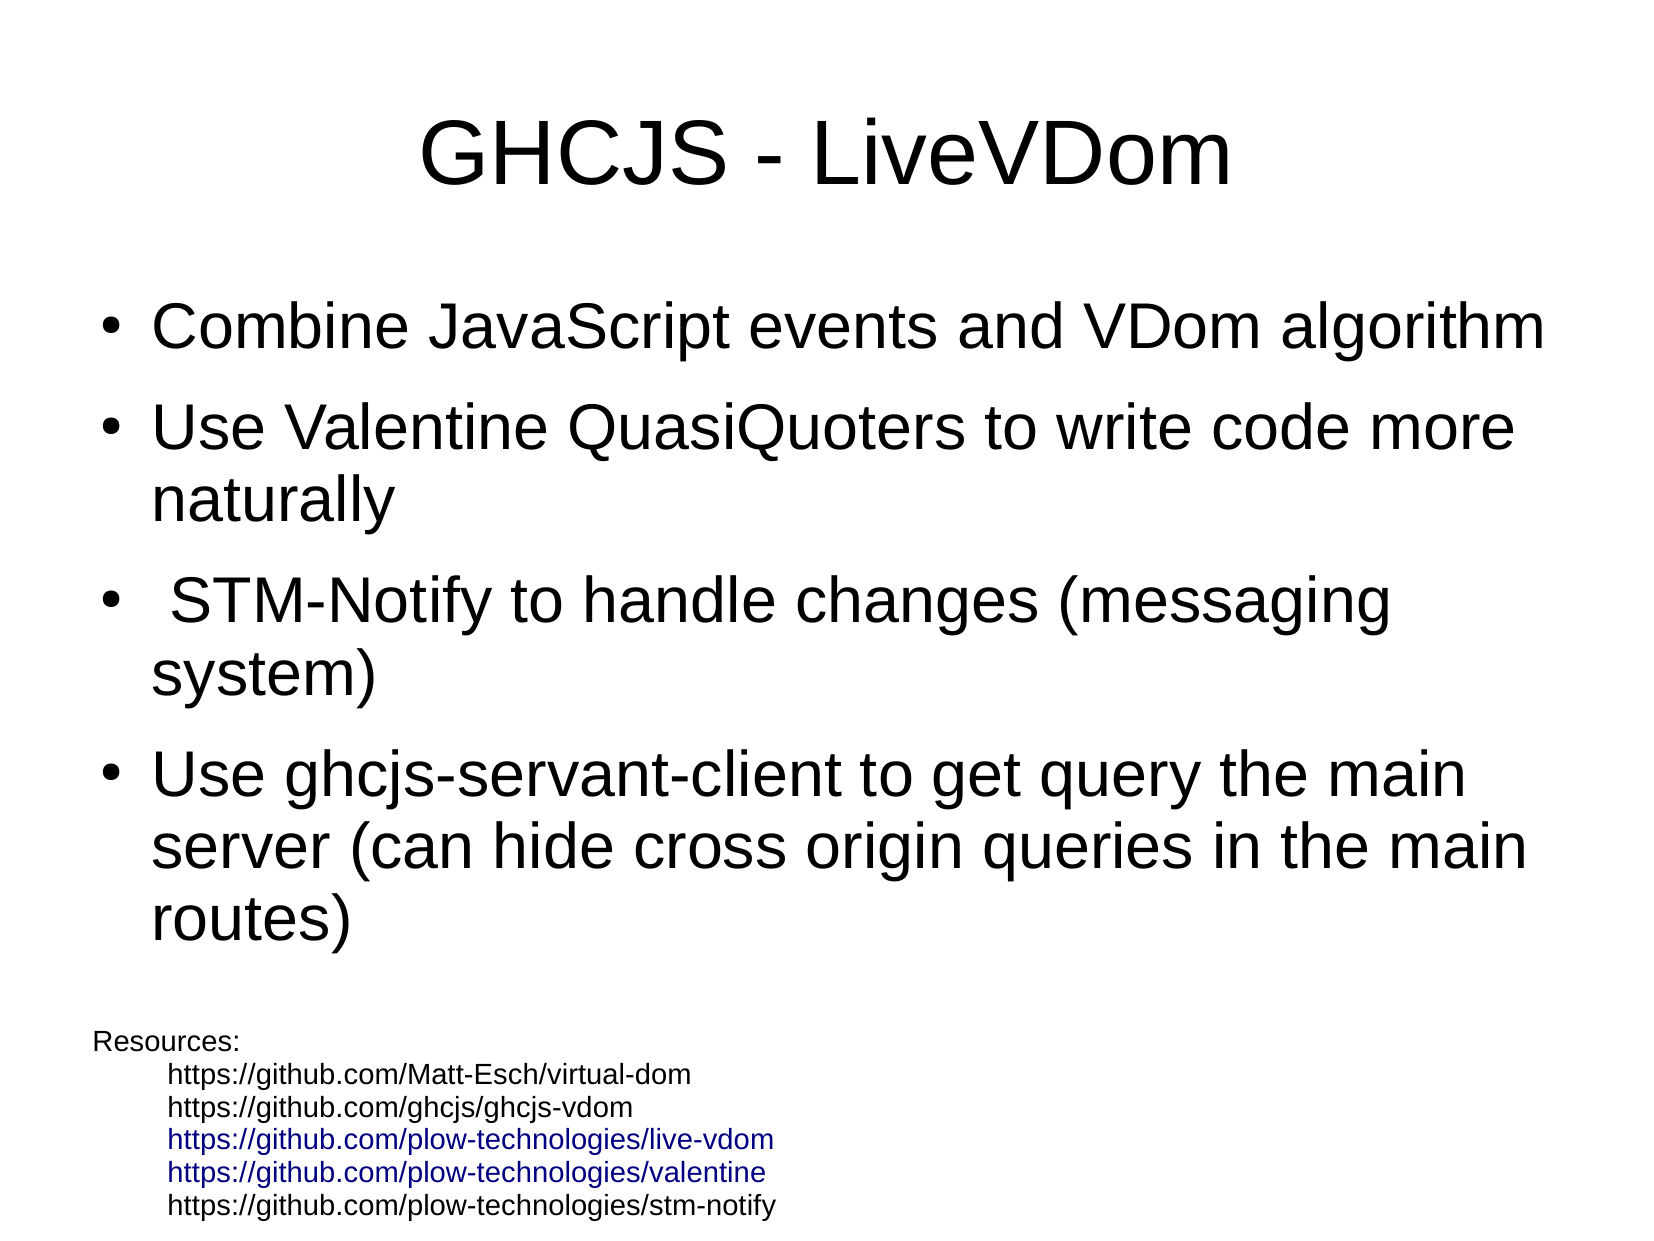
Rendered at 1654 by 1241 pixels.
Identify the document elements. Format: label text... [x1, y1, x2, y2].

title GHCJS - LiveVDom [82, 49, 1571, 257]
text_box Resources: https://github.com/Matt-Esch/virtual-dom https://github.com/ghcjs/ghcjs-vdom https://github.com/plow-technologies/live-vdom https://github.com/plow-technologies/valentine https://github.com/plow-technologies/stm-notify [77, 1017, 1608, 1227]
list Combine JavaScript events and VDom algorithm Use Valentine QuasiQuoters to write code more naturally STM-Notify to handle changes (messaging system) Use ghcjs-servant-client to get query the main server (can hide cross origin queries in the main routes) [82, 290, 1571, 1010]
